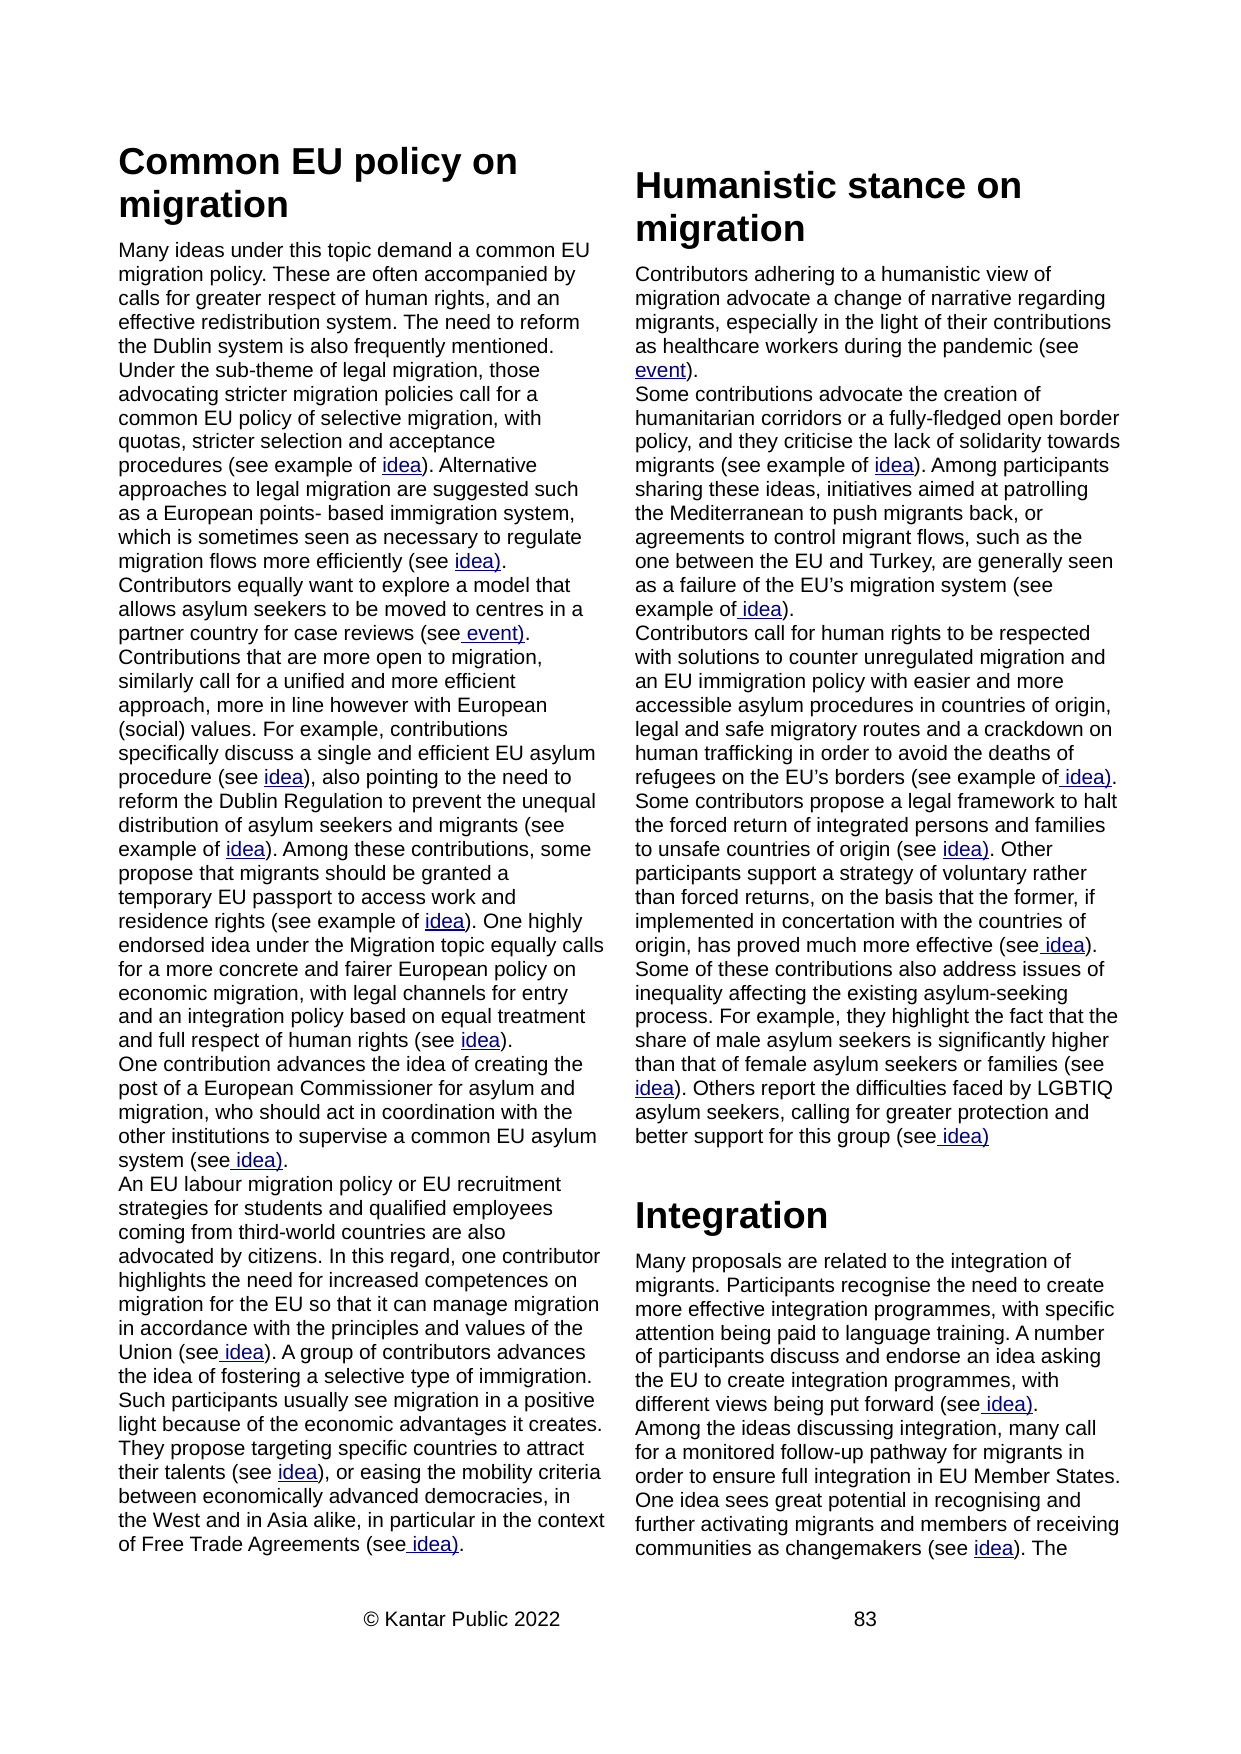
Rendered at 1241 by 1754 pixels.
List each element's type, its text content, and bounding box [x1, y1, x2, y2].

text Contributions that are more open to migration, similarly call for a unified and more efficient approach, more in line however with European (social) values. For example, contributions specifically discuss a single and efficient EU asylum procedure (see idea), also pointing to the need to reform the Dublin Regulation to prevent the unequal distribution of asylum seekers and migrants (see example of idea). Among these contributions, some propose that migrants should be granted a temporary EU passport to access work and residence rights (see example of idea). One highly endorsed idea under the Migration topic equally calls for a more concrete and fairer European policy on economic migration, with legal channels for entry and an integration policy based on equal treatment and full respect of human rights (see idea). [118, 645, 605, 1052]
text Some of these contributions also address issues of inequality affecting the existing asylum-seeking process. For example, they highlight the fact that the share of male asylum seekers is significantly higher than that of female asylum seekers or families (see idea). Others report the difficulties faced by LGBTIQ asylum seekers, calling for greater protection and better support for this group (see idea) [635, 956, 1122, 1148]
subtitle Humanistic stance on migration [635, 163, 1122, 249]
text Contributors adhering to a humanistic view of migration advocate a change of narrative regarding migrants, especially in the light of their contributions as healthcare workers during the pandemic (see event). [635, 262, 1122, 381]
subtitle Common EU policy on migration [118, 139, 605, 225]
text Many proposals are related to the integration of migrants. Participants recognise the need to create more effective integration programmes, with specific attention being paid to language training. A number of participants discuss and endorse an idea asking the EU to create integration programmes, with different views being put forward (see idea). [635, 1248, 1122, 1416]
subtitle Integration [635, 1193, 1122, 1236]
text Under the sub-theme of legal migration, those advocating stricter migration policies call for a common EU policy of selective migration, with quotas, stricter selection and acceptance procedures (see example of idea). Alternative approaches to legal migration are suggested such as a European points- based immigration system, which is sometimes seen as necessary to regulate migration flows more efficiently (see idea). Contributors equally want to explore a model that allows asylum seekers to be moved to centres in a partner country for case reviews (see event). [118, 357, 605, 645]
text Contributors call for human rights to be respected with solutions to counter unregulated migration and an EU immigration policy with easier and more accessible asylum procedures in countries of origin, legal and safe migratory routes and a crackdown on human trafficking in order to avoid the deaths of refugees on the EU’s borders (see example of idea). [635, 621, 1122, 789]
text Among the ideas discussing integration, many call for a monitored follow-up pathway for migrants in order to ensure full integration in EU Member States. One idea sees great potential in recognising and further activating migrants and members of receiving communities as changemakers (see idea). The [635, 1416, 1122, 1560]
text Many ideas under this topic demand a common EU migration policy. These are often accompanied by calls for greater respect of human rights, and an effective redistribution system. The need to reform the Dublin system is also frequently mentioned. [118, 238, 605, 357]
text An EU labour migration policy or EU recruitment strategies for students and qualified employees coming from third-world countries are also advocated by citizens. In this regard, one contributor highlights the need for increased competences on migration for the EU so that it can manage migration in accordance with the principles and values of the Union (see idea). A group of contributors advances the idea of fostering a selective type of immigration. Such participants usually see migration in a positive light because of the economic advantages it creates. They propose targeting specific countries to attract their talents (see idea), or easing the mobility criteria between economically advanced democracies, in the West and in Asia alike, in particular in the context of Free Trade Agreements (see idea). [118, 1172, 605, 1555]
text One contribution advances the idea of creating the post of a European Commissioner for asylum and migration, who should act in coordination with the other institutions to supervise a common EU asylum system (see idea). [118, 1052, 605, 1172]
text Some contributors propose a legal framework to halt the forced return of integrated persons and families to unsafe countries of origin (see idea). Other participants support a strategy of voluntary rather than forced returns, on the basis that the former, if implemented in concertation with the countries of origin, has proved much more effective (see idea). [635, 789, 1122, 956]
text Some contributions advocate the creation of humanitarian corridors or a fully-fledged open border policy, and they criticise the lack of solidarity towards migrants (see example of idea). Among participants sharing these ideas, initiatives aimed at patrolling the Mediterranean to push migrants back, or agreements to control migrant flows, such as the one between the EU and Turkey, are generally seen as a failure of the EU’s migration system (see example of idea). [635, 381, 1122, 621]
